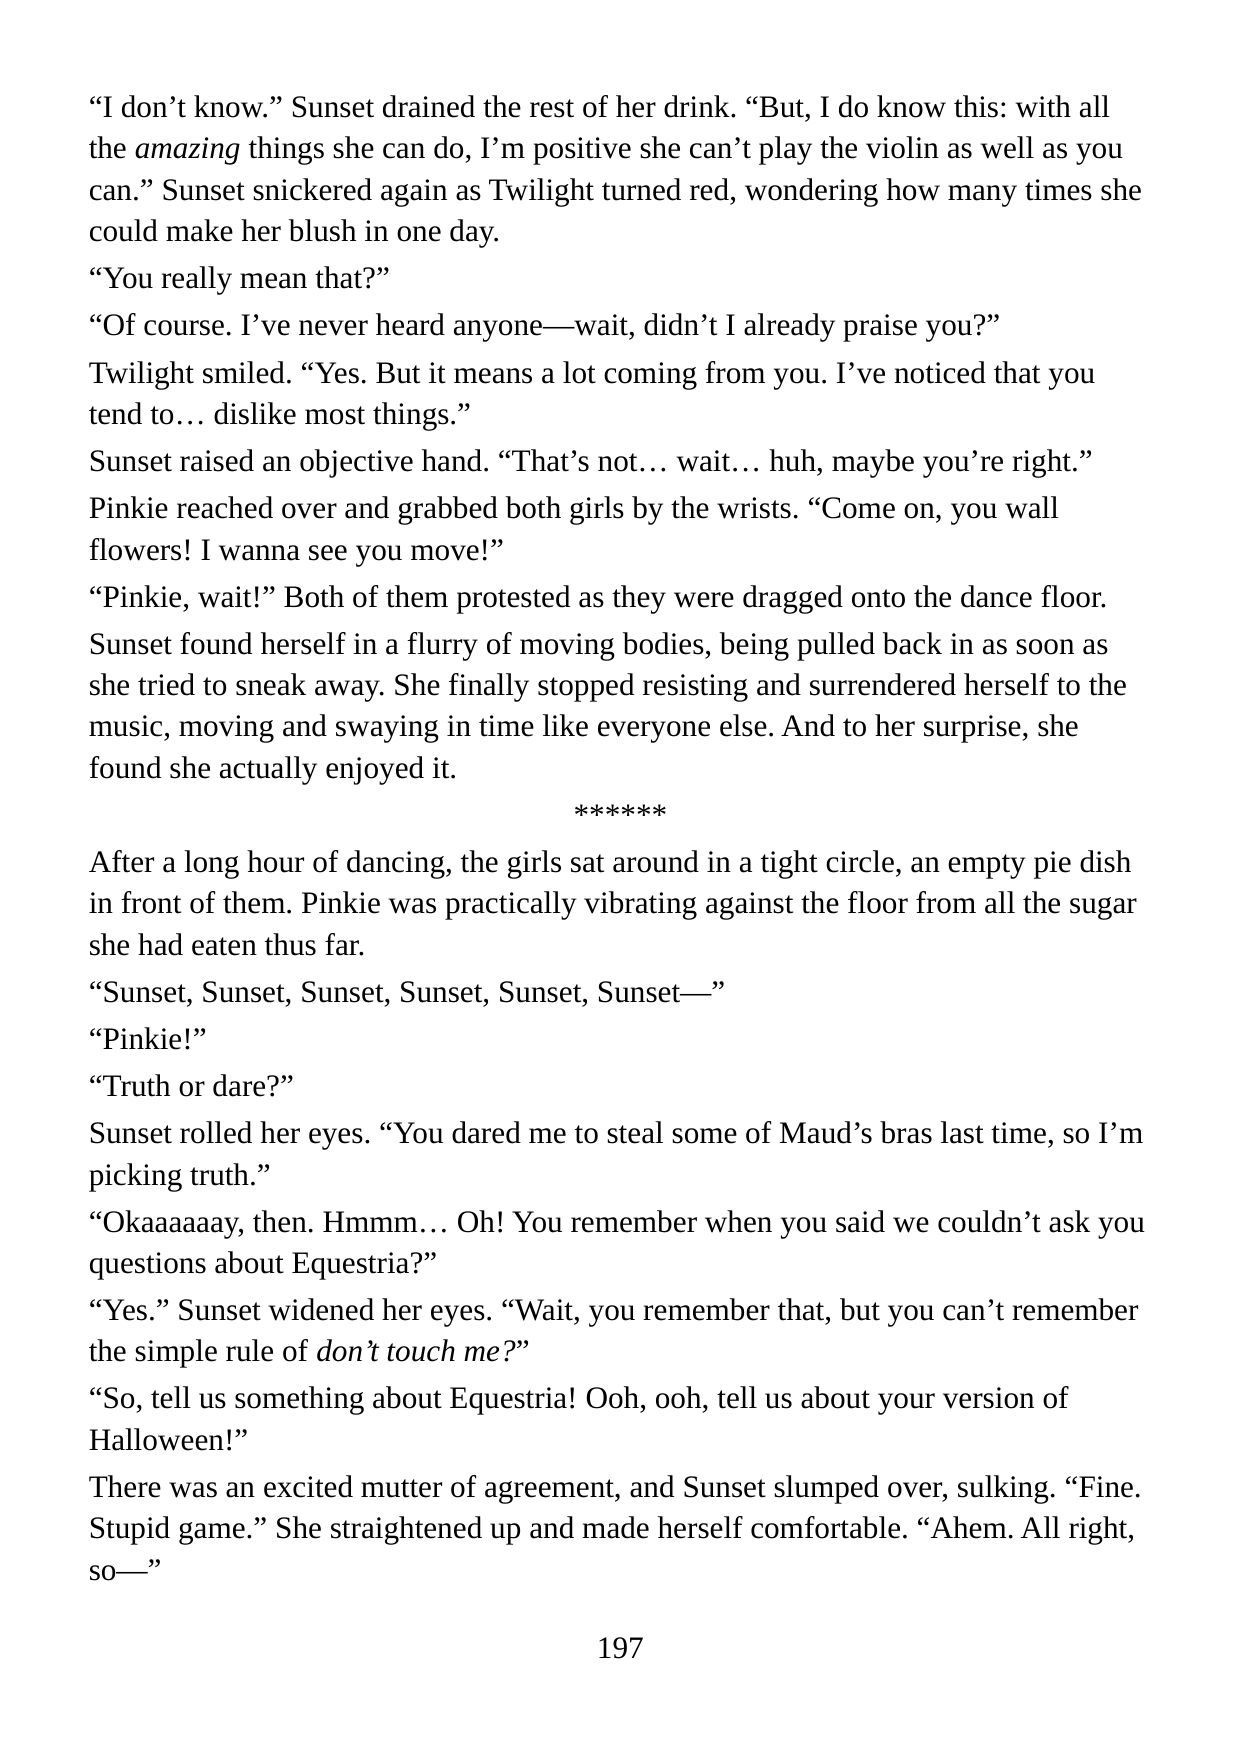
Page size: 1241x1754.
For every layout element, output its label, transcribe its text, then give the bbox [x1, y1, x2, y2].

text “You really mean that?” [88, 259, 1152, 295]
text Sunset rolled her eyes. “You dared me to steal some of Maud’s bras last time, so I’m picking truth.” [88, 1114, 1152, 1192]
text ****** [88, 796, 1152, 832]
text “Truth or dare?” [88, 1067, 1152, 1103]
text “Of course. I’ve never heard anyone—wait, didn’t I already praise you?” [88, 307, 1152, 343]
text “Pinkie!” [88, 1020, 1152, 1056]
text “Okaaaaaay, then. Hmmm… Oh! You remember when you said we couldn’t ask you questions about Equestria?” [88, 1203, 1152, 1280]
text “Yes.” Sunset widened her eyes. “Wait, you remember that, but you can’t remember the simple rule of don’t touch me?” [88, 1291, 1152, 1368]
text “Sunset, Sunset, Sunset, Sunset, Sunset, Sunset—” [88, 973, 1152, 1009]
text There was an excited mutter of agreement, and Sunset slumped over, sulking. “Fine. Stupid game.” She straightened up and made herself comfortable. “Ahem. All right, so—” [88, 1468, 1152, 1587]
text Sunset raised an objective hand. “That’s not… wait… huh, maybe you’re right.” [88, 442, 1152, 478]
text Sunset found herself in a flurry of moving bodies, being pulled back in as soon as she tried to sneak away. She finally stopped resisting and surrendered herself to the music, moving and swaying in time like everyone else. And to her surprise, she found she actually enjoyed it. [88, 625, 1152, 785]
text Twilight smiled. “Yes. But it means a lot coming from you. I’ve noticed that you tend to… dislike most things.” [88, 354, 1152, 431]
text After a long hour of dancing, the girls sat around in a tight circle, an empty pie dish in front of them. Pinkie was practically vibrating against the floor from all the sugar she had eaten thus far. [88, 843, 1152, 962]
text Pinkie reached over and grabbed both girls by the wrists. “Come on, you wall flowers! I wanna see you move!” [88, 489, 1152, 567]
text “So, tell us something about Equestria! Ooh, ooh, tell us about your version of Halloween!” [88, 1380, 1152, 1457]
text “I don’t know.” Sunset drained the rest of her drink. “But, I do know this: with all the amazing things she can do, I’m positive she can’t play the violin as well as you can.” Sunset snickered again as Twilight turned red, wondering how many times she could make her blush in one day. [88, 88, 1152, 248]
text “Pinkie, wait!” Both of them protested as they were dragged onto the dance floor. [88, 578, 1152, 614]
